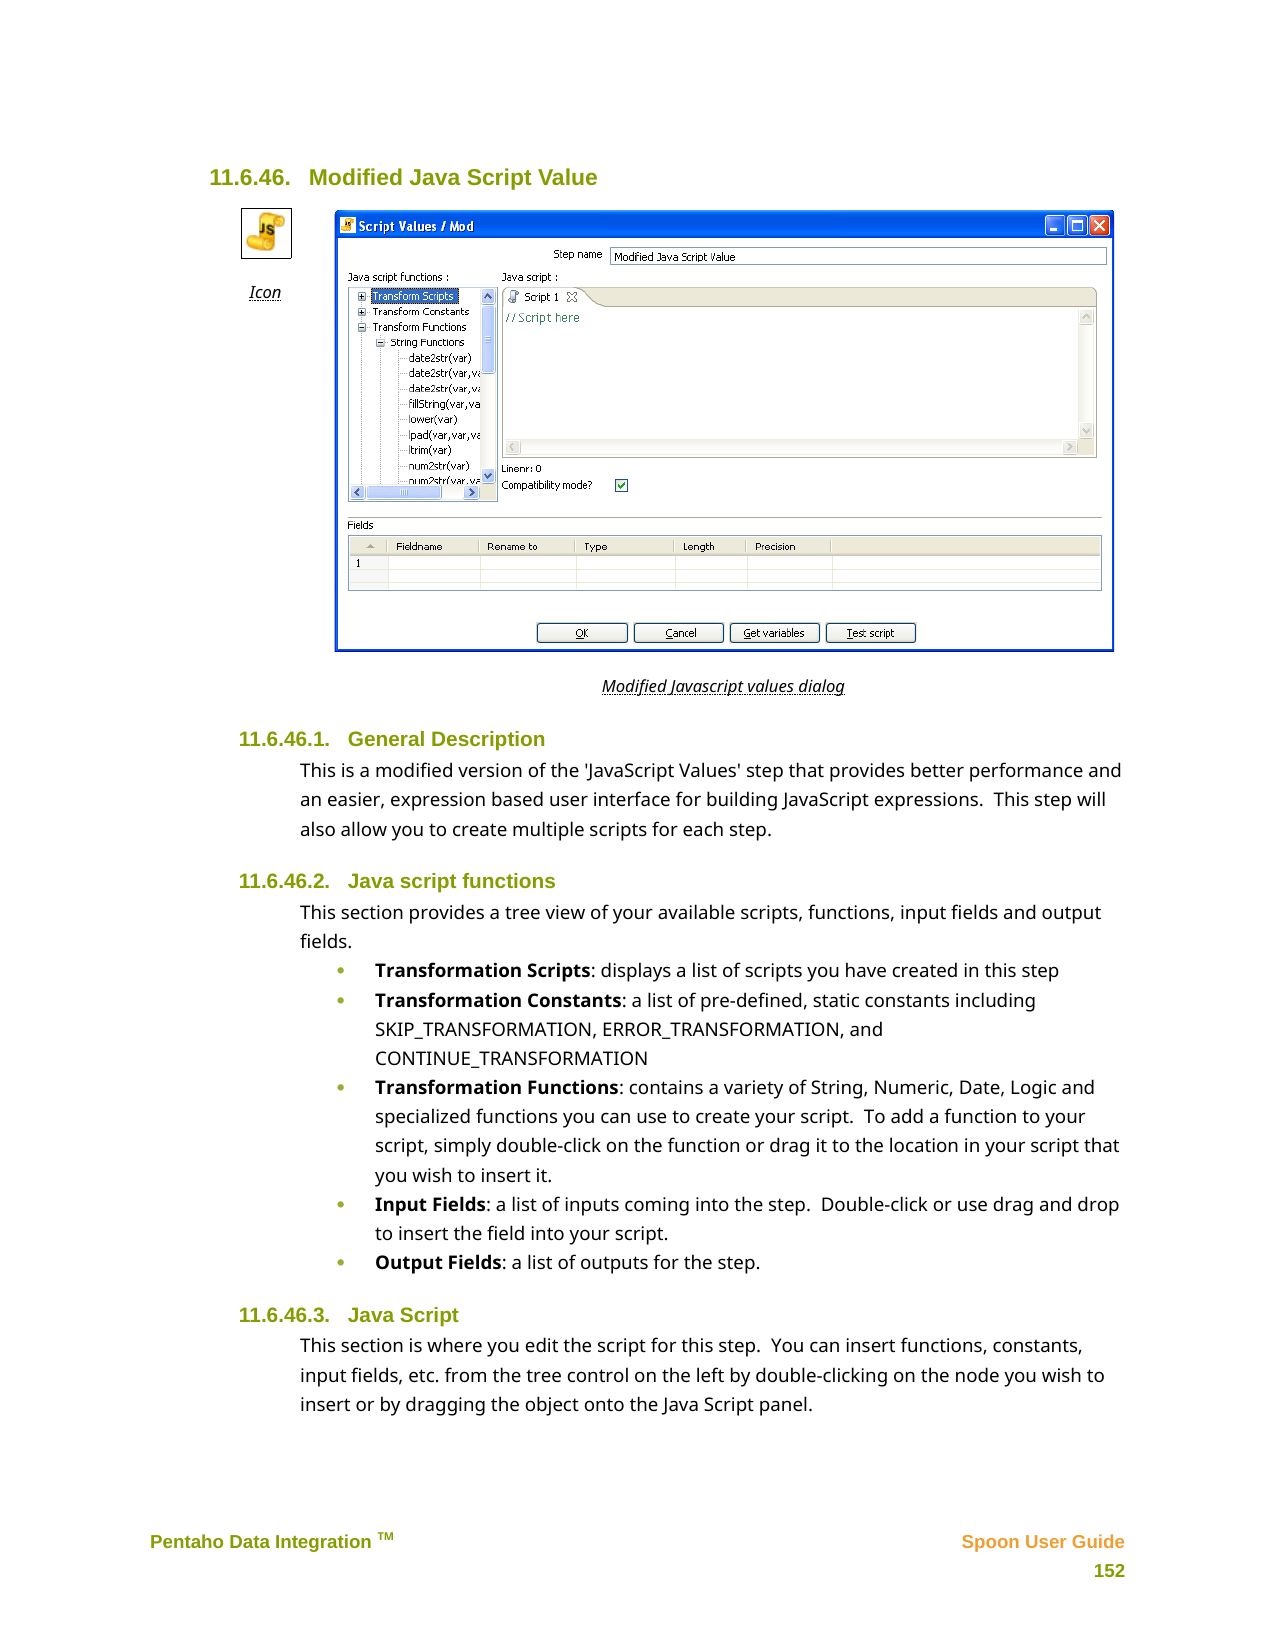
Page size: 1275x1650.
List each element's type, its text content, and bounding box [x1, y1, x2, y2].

list Transformation Constants: a list of pre-defined, static constants including SKIP_TRANSFORMATION, ERROR_TRANSFORMATION, and CONTINUE_TRANSFORMATION [337, 984, 1125, 1071]
subtitle General Description [239, 719, 1125, 754]
text Icon [240, 280, 292, 303]
list Output Fields: a list of outputs for the step. [337, 1246, 1125, 1275]
text This section is where you edit the script for this step. You can insert functions, constants, input fields, etc. from the tree control on the left by double-clicking on the node you wish to insert or by dragging the object onto the Java Script panel. [300, 1329, 1125, 1417]
list Input Fields: a list of inputs coming into the step. Double-click or use drag and drop to insert the field into your script. [337, 1188, 1125, 1246]
text This section provides a tree view of your available scripts, functions, input fields and output fields. [300, 896, 1125, 954]
subtitle Java script functions [239, 861, 1125, 896]
text This is a modified version of the 'JavaScript Values' step that provides better performance and an easier, expression based user interface for building JavaScript expressions. This step will also allow you to create multiple scripts for each step. [300, 754, 1125, 842]
picture [244, 210, 288, 255]
picture [334, 210, 1115, 652]
list Transformation Scripts: displays a list of scripts you have created in this step [337, 954, 1125, 984]
subtitle Modified Java Script Value [209, 157, 1125, 192]
subtitle Java Script [239, 1294, 1125, 1329]
text Modified Javascript values dialog [334, 674, 1114, 697]
list Transformation Functions: contains a variety of String, Numeric, Date, Logic and specialized functions you can use to create your script. To add a function to your script, simply double-click on the function or drag it to the location in your script that you wish to insert it. [337, 1071, 1125, 1188]
